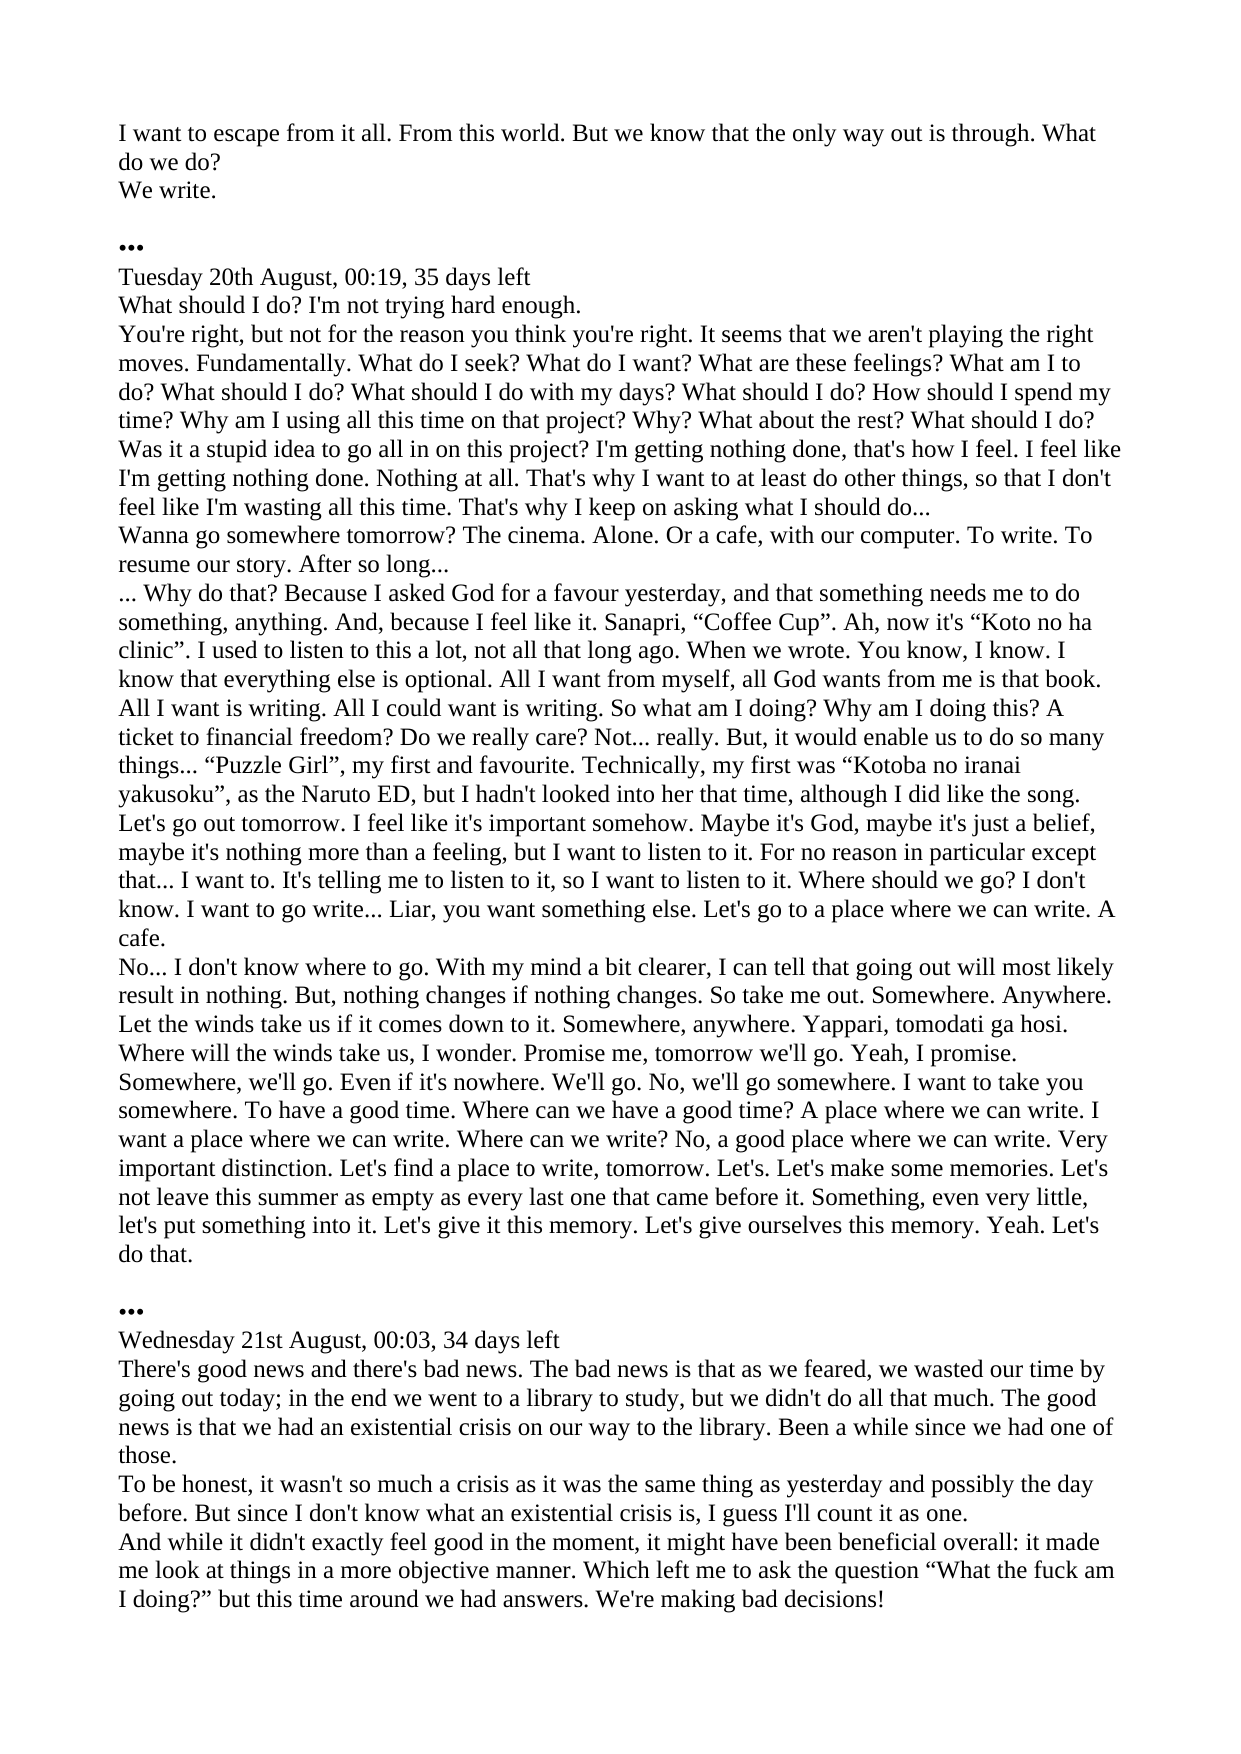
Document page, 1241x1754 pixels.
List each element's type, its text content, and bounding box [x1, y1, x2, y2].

text You're right, but not for the reason you think you're right. It seems that we aren't playing the right moves. Fundamentally. What do I seek? What do I want? What are these feelings? What am I to do? What should I do? What should I do with my days? What should I do? How should I spend my time? Why am I using all this time on that project? Why? What about the rest? What should I do? Was it a stupid idea to go all in on this project? I'm getting nothing done, that's how I feel. I feel like I'm getting nothing done. Nothing at all. That's why I want to at least do other things, so that I don't feel like I'm wasting all this time. That's why I keep on asking what I should do... [118, 319, 1122, 521]
text There's good news and there's bad news. The bad news is that as we feared, we wasted our time by going out today; in the end we went to a library to study, but we didn't do all that much. The good news is that we had an existential crisis on our way to the library. Been a while since we had one of those. [118, 1354, 1122, 1469]
text We write. [118, 176, 1122, 204]
text Wednesday 21st August, 00:03, 34 days left [118, 1326, 1122, 1354]
text No... I don't know where to go. With my mind a bit clearer, I can tell that going out will most likely result in nothing. But, nothing changes if nothing changes. So take me out. Somewhere. Anywhere. Let the winds take us if it comes down to it. Somewhere, anywhere. Yappari, tomodati ga hosi. [118, 952, 1122, 1038]
text ••• [118, 233, 1122, 262]
text ••• [118, 1297, 1122, 1326]
text And while it didn't exactly feel good in the moment, it might have been beneficial overall: it made me look at things in a more objective manner. Which left me to ask the question “What the fuck am I doing?” but this time around we had answers. We're making bad decisions! [118, 1527, 1122, 1613]
text What should I do? I'm not trying hard enough. [118, 291, 1122, 319]
text I want to escape from it all. From this world. But we know that the only way out is through. What do we do? [118, 118, 1122, 176]
text Let's go out tomorrow. I feel like it's important somehow. Maybe it's God, maybe it's just a belief, maybe it's nothing more than a feeling, but I want to listen to it. For no reason in particular except that... I want to. It's telling me to listen to it, so I want to listen to it. Where should we go? I don't know. I want to go write... Liar, you want something else. Let's go to a place where we can write. A cafe. [118, 808, 1122, 952]
text To be honest, it wasn't so much a crisis as it was the same thing as yesterday and possibly the day before. But since I don't know what an existential crisis is, I guess I'll count it as one. [118, 1469, 1122, 1527]
text ... Why do that? Because I asked God for a favour yesterday, and that something needs me to do something, anything. And, because I feel like it. Sanapri, “Coffee Cup”. Ah, now it's “Koto no ha clinic”. I used to listen to this a lot, not all that long ago. When we wrote. You know, I know. I know that everything else is optional. All I want from myself, all God wants from me is that book. All I want is writing. All I could want is writing. So what am I doing? Why am I doing this? A ticket to financial freedom? Do we really care? Not... really. But, it would enable us to do so many things... “Puzzle Girl”, my first and favourite. Technically, my first was “Kotoba no iranai yakusoku”, as the Naruto ED, but I hadn't looked into her that time, although I did like the song. [118, 578, 1122, 808]
text Where will the winds take us, I wonder. Promise me, tomorrow we'll go. Yeah, I promise. Somewhere, we'll go. Even if it's nowhere. We'll go. No, we'll go somewhere. I want to take you somewhere. To have a good time. Where can we have a good time? A place where we can write. I want a place where we can write. Where can we write? No, a good place where we can write. Very important distinction. Let's find a place to write, tomorrow. Let's. Let's make some memories. Let's not leave this summer as empty as every last one that came before it. Something, even very little, let's put something into it. Let's give it this memory. Let's give ourselves this memory. Yeah. Let's do that. [118, 1038, 1122, 1268]
text Wanna go somewhere tomorrow? The cinema. Alone. Or a cafe, with our computer. To write. To resume our story. After so long... [118, 521, 1122, 578]
text Tuesday 20th August, 00:19, 35 days left [118, 262, 1122, 291]
